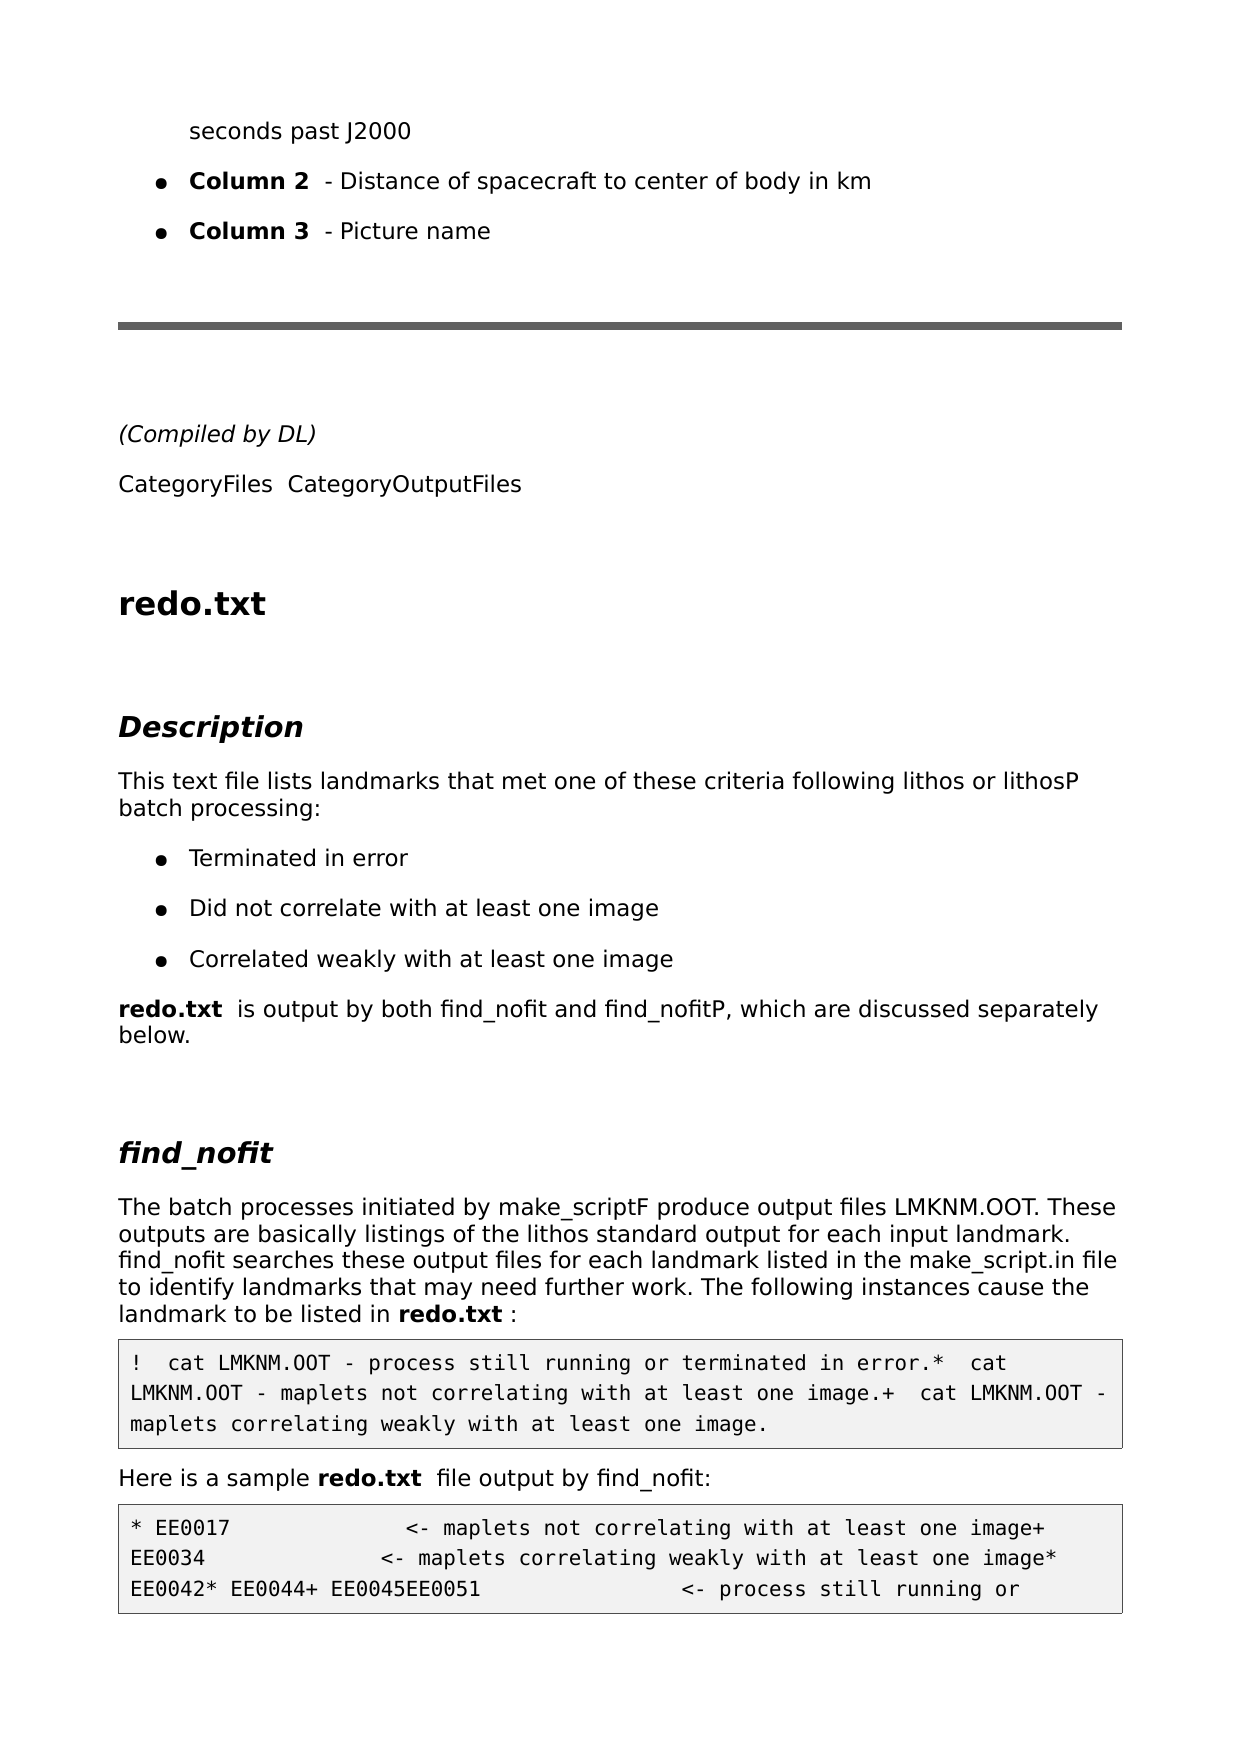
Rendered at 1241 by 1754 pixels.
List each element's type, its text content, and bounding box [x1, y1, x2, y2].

text The batch processes initiated by make_scriptF produce output files LMKNM.OOT. These outputs are basically listings of the lithos standard output for each input landmark. find_nofit searches these output files for each landmark listed in the make_script.in file to identify landmarks that may need further work. The following instances cause the landmark to be listed in redo.txt : [118, 1194, 1122, 1327]
subtitle Description [118, 711, 1122, 744]
list Column 2 - Distance of spacecraft to center of body in km [153, 168, 1122, 195]
list Terminated in error [153, 845, 1122, 872]
list Did not correlate with at least one image [153, 896, 1122, 922]
text Here is a sample redo.txt file output by find_nofit: [118, 1466, 1122, 1492]
text redo.txt is output by both find_nofit and find_nofitP, which are discussed separately below. [118, 996, 1122, 1049]
text ! cat LMKNM.OOT - process still running or terminated in error.* cat LMKNM.OOT - maplets not correlating with at least one image.+ cat LMKNM.OOT - maplets correlating weakly with at least one image. [119, 1340, 1122, 1448]
list Correlated weakly with at least one image [153, 946, 1122, 972]
list Column 3 - Picture name [153, 218, 1122, 245]
text This text file lists landmarks that met one of these criteria following lithos or lithosP batch processing: [118, 768, 1122, 822]
list seconds past J2000 [153, 118, 1122, 145]
text * EE0017 <- maplets not correlating with at least one image+ EE0034 <- maplets correlating weakly with at least one image* EE0042* EE0044+ EE0045EE0051 <- process still running or [119, 1505, 1122, 1613]
text (Compiled by DL) [118, 421, 1122, 448]
subtitle redo.txt [118, 585, 1122, 623]
subtitle find_nofit [118, 1136, 1122, 1170]
text CategoryFiles CategoryOutputFiles [118, 472, 1122, 498]
